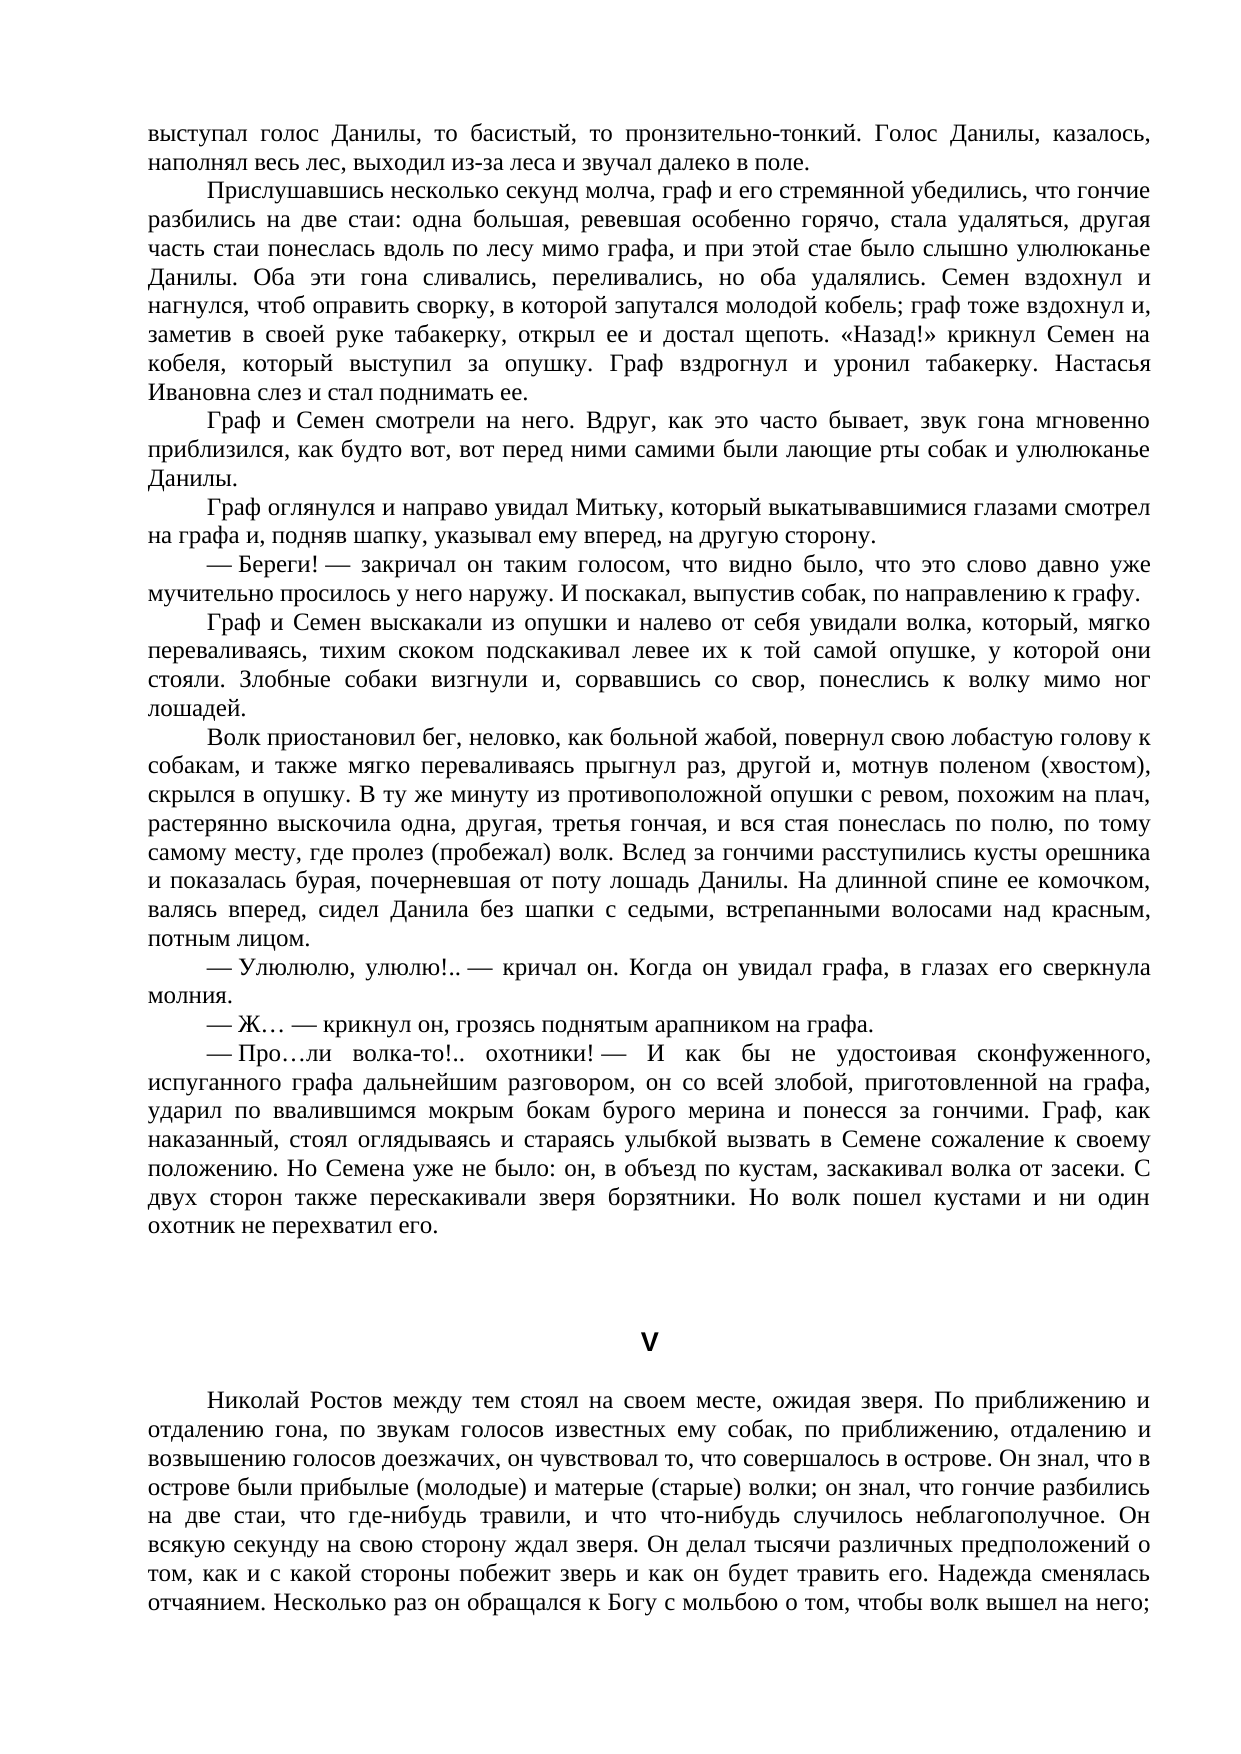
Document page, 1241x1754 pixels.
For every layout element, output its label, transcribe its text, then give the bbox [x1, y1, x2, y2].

text Граф и Семен смотрели на него. Вдруг, как это часто бывает, звук гона мгновенно приблизился, как будто вот, вот перед ними самими были лающие рты собак и улюлюканье Данилы. [148, 406, 1152, 492]
text — Про…ли волка-то!.. охотники! — И как бы не удостоивая сконфуженного, испуганного графа дальнейшим разговором, он со всей злобой, приготовленной на графа, ударил по ввалившимся мокрым бокам бурого мерина и понесся за гончими. Граф, как наказанный, стоял оглядываясь и стараясь улыбкой вызвать в Семене сожаление к своему положению. Но Семена уже не было: он, в объезд по кустам, заскакивал волка от засеки. С двух сторон также перескакивали зверя борзятники. Но волк пошел кустами и ни один охотник не перехватил его. [148, 1038, 1152, 1239]
text Граф и Семен выскакали из опушки и налево от себя увидали волка, который, мягко переваливаясь, тихим скоком подскакивал левее их к той самой опушке, у которой они стояли. Злобные собаки визгнули и, сорвавшись со свор, понеслись к волку мимо ног лошадей. [148, 607, 1152, 722]
subtitle V [148, 1326, 1152, 1357]
text — Улюлюлю, улюлю!.. — кричал он. Когда он увидал графа, в глазах его сверкнула молния. [148, 952, 1152, 1009]
text — Береги! — закричал он таким голосом, что видно было, что это слово давно уже мучительно просилось у него наружу. И поскакал, выпустив собак, по направлению к графу. [148, 549, 1152, 607]
text выступал голос Данилы, то басистый, то пронзительно-тонкий. Голос Данилы, казалось, наполнял весь лес, выходил из-за леса и звучал далеко в поле. [148, 118, 1152, 176]
text Николай Ростов между тем стоял на своем месте, ожидая зверя. По приближению и отдалению гона, по звукам голосов известных ему собак, по приближению, отдалению и возвышению голосов доезжачих, он чувствовал то, что совершалось в острове. Он знал, что в острове были прибылые (молодые) и матерые (старые) волки; он знал, что гончие разбились на две стаи, что где-нибудь травили, и что что-нибудь случилось неблагополучное. Он всякую секунду на свою сторону ждал зверя. Он делал тысячи различных предположений о том, как и с какой стороны побежит зверь и как он будет травить его. Надежда сменялась отчаянием. Несколько раз он обращался к Богу с мольбою о том, чтобы волк вышел на него; [148, 1386, 1152, 1616]
text — Ж… — крикнул он, грозясь поднятым арапником на графа. [148, 1009, 1152, 1038]
text Волк приостановил бег, неловко, как больной жабой, повернул свою лобастую голову к собакам, и также мягко переваливаясь прыгнул раз, другой и, мотнув поленом (хвостом), скрылся в опушку. В ту же минуту из противоположной опушки с ревом, похожим на плач, растерянно выскочила одна, другая, третья гончая, и вся стая понеслась по полю, по тому самому месту, где пролез (пробежал) волк. Вслед за гончими расступились кусты орешника и показалась бурая, почерневшая от поту лошадь Данилы. На длинной спине ее комочком, валясь вперед, сидел Данила без шапки с седыми, встрепанными волосами над красным, потным лицом. [148, 722, 1152, 952]
text Прислушавшись несколько секунд молча, граф и его стремянной убедились, что гончие разбились на две стаи: одна большая, ревевшая особенно горячо, стала удаляться, другая часть стаи понеслась вдоль по лесу мимо графа, и при этой стае было слышно улюлюканье Данилы. Оба эти гона сливались, переливались, но оба удалялись. Семен вздохнул и нагнулся, чтоб оправить сворку, в которой запутался молодой кобель; граф тоже вздохнул и, заметив в своей руке табакерку, открыл ее и достал щепоть. «Назад!» крикнул Семен на кобеля, который выступил за опушку. Граф вздрогнул и уронил табакерку. Настасья Ивановна слез и стал поднимать ее. [148, 176, 1152, 406]
text Граф оглянулся и направо увидал Митьку, который выкатывавшимися глазами смотрел на графа и, подняв шапку, указывал ему вперед, на другую сторону. [148, 492, 1152, 549]
